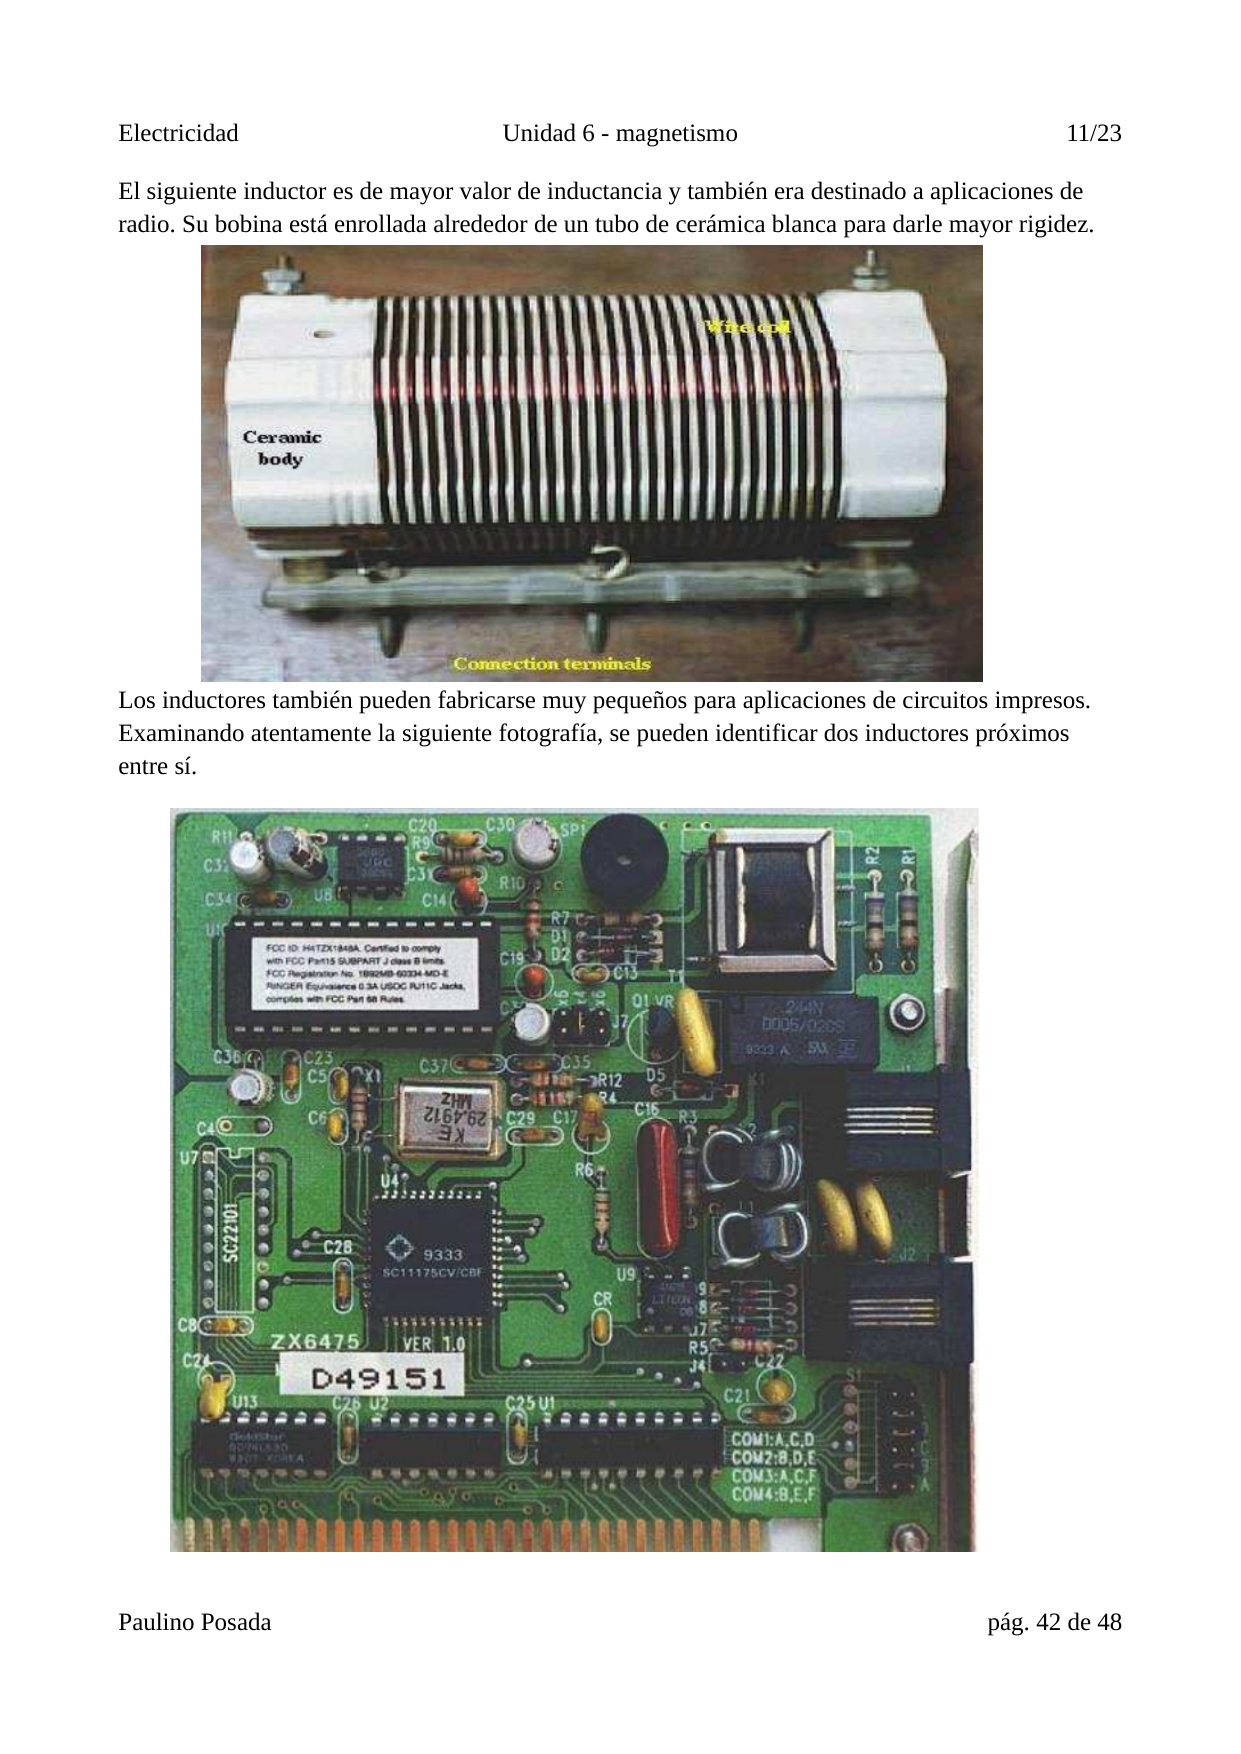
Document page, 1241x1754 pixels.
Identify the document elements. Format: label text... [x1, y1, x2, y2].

text El siguiente inductor es de mayor valor de inductancia y también era destinado a aplicaciones de radio. Su bobina está enrollada alrededor de un tubo de cerámica blanca para darle mayor rigidez. [118, 176, 1122, 238]
picture [201, 245, 983, 682]
text Los inductores también pueden fabricarse muy pequeños para aplicaciones de circuitos impresos. Examinando atentamente la siguiente fotografía, se pueden identificar dos inductores próximos entre sí. [118, 685, 1122, 780]
picture [170, 808, 979, 1552]
